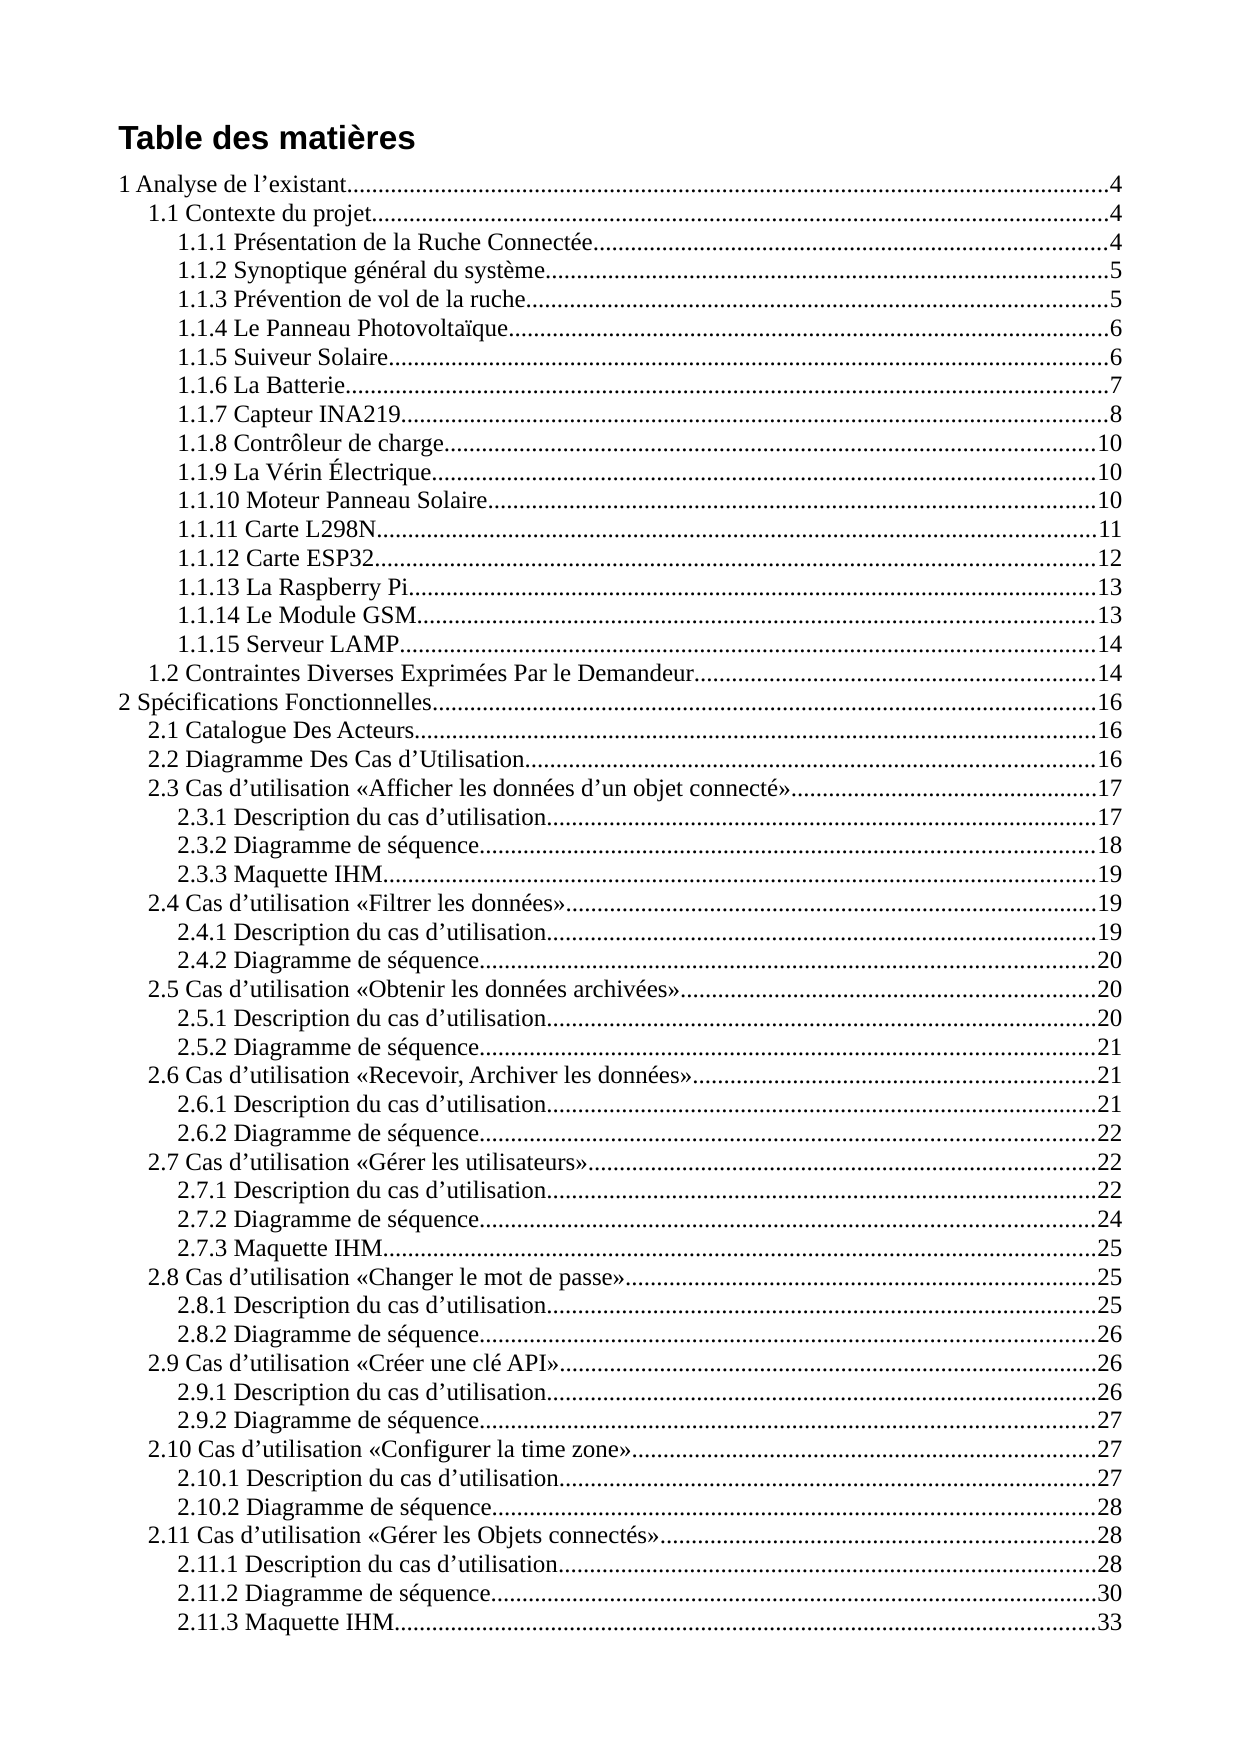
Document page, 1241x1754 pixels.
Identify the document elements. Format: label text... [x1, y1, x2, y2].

text 2.3.3 Maquette IHM 19 [177, 859, 1122, 888]
text 2.1 Catalogue Des Acteurs 16 [148, 715, 1122, 744]
text 2.4.1 Description du cas d’utilisation 19 [177, 917, 1122, 945]
text 2.7.2 Diagramme de séquence 24 [177, 1204, 1122, 1233]
text 2.8 Cas d’utilisation «Changer le mot de passe» 25 [148, 1262, 1122, 1290]
text 1.2 Contraintes Diverses Exprimées Par le Demandeur 14 [148, 658, 1122, 687]
text 1.1.7 Capteur INA219 8 [177, 399, 1122, 428]
text 2.3 Cas d’utilisation «Afficher les données d’un objet connecté» 17 [148, 773, 1122, 802]
text 2.6 Cas d’utilisation «Recevoir, Archiver les données» 21 [148, 1060, 1122, 1089]
text 2.7.1 Description du cas d’utilisation 22 [177, 1175, 1122, 1204]
text 2.10 Cas d’utilisation «Configurer la time zone» 27 [148, 1434, 1122, 1463]
text 1.1.2 Synoptique général du système 5 [177, 255, 1122, 284]
text 2.9.2 Diagramme de séquence 27 [177, 1405, 1122, 1434]
text 2.6.2 Diagramme de séquence 22 [177, 1118, 1122, 1147]
text 1 Analyse de l’existant 4 [118, 169, 1122, 198]
text 2.11.3 Maquette IHM 33 [177, 1607, 1122, 1635]
text 2.8.1 Description du cas d’utilisation 25 [177, 1290, 1122, 1319]
text 1.1.12 Carte ESP32 12 [177, 543, 1122, 572]
text 1.1.3 Prévention de vol de la ruche 5 [177, 284, 1122, 313]
text 2.10.2 Diagramme de séquence 28 [177, 1492, 1122, 1520]
text 2.4 Cas d’utilisation «Filtrer les données» 19 [148, 888, 1122, 917]
text 1.1.11 Carte L298N 11 [177, 514, 1122, 543]
text 1.1.15 Serveur LAMP 14 [177, 629, 1122, 658]
text 2.9.1 Description du cas d’utilisation 26 [177, 1377, 1122, 1405]
text 2.3.2 Diagramme de séquence 18 [177, 830, 1122, 859]
text 1.1.4 Le Panneau Photovoltaïque 6 [177, 313, 1122, 342]
text 1.1.14 Le Module GSM 13 [177, 600, 1122, 629]
text 2.7.3 Maquette IHM 25 [177, 1233, 1122, 1262]
text 2.9 Cas d’utilisation «Créer une clé API» 26 [148, 1348, 1122, 1377]
subtitle Table des matières [118, 118, 1122, 157]
text 2.5.2 Diagramme de séquence 21 [177, 1032, 1122, 1060]
text 2.8.2 Diagramme de séquence 26 [177, 1319, 1122, 1348]
text 2.3.1 Description du cas d’utilisation 17 [177, 802, 1122, 830]
text 2.5.1 Description du cas d’utilisation 20 [177, 1003, 1122, 1032]
text 2.4.2 Diagramme de séquence 20 [177, 945, 1122, 974]
text 1.1.9 La Vérin Électrique 10 [177, 457, 1122, 485]
text 1.1.1 Présentation de la Ruche Connectée 4 [177, 227, 1122, 255]
text 2.11.1 Description du cas d’utilisation 28 [177, 1549, 1122, 1578]
text 1.1.13 La Raspberry Pi 13 [177, 572, 1122, 600]
text 2.6.1 Description du cas d’utilisation 21 [177, 1089, 1122, 1118]
text 2.5 Cas d’utilisation «Obtenir les données archivées» 20 [148, 974, 1122, 1003]
text 1.1.10 Moteur Panneau Solaire 10 [177, 485, 1122, 514]
text 1.1 Contexte du projet 4 [148, 198, 1122, 227]
text 2.11 Cas d’utilisation «Gérer les Objets connectés» 28 [148, 1520, 1122, 1549]
text 2.2 Diagramme Des Cas d’Utilisation 16 [148, 744, 1122, 773]
text 1.1.8 Contrôleur de charge 10 [177, 428, 1122, 457]
text 2.11.2 Diagramme de séquence 30 [177, 1578, 1122, 1607]
text 2.10.1 Description du cas d’utilisation 27 [177, 1463, 1122, 1492]
text 2.7 Cas d’utilisation «Gérer les utilisateurs» 22 [148, 1147, 1122, 1175]
text 1.1.6 La Batterie 7 [177, 370, 1122, 399]
text 1.1.5 Suiveur Solaire 6 [177, 342, 1122, 370]
text 2 Spécifications Fonctionnelles 16 [118, 687, 1122, 715]
